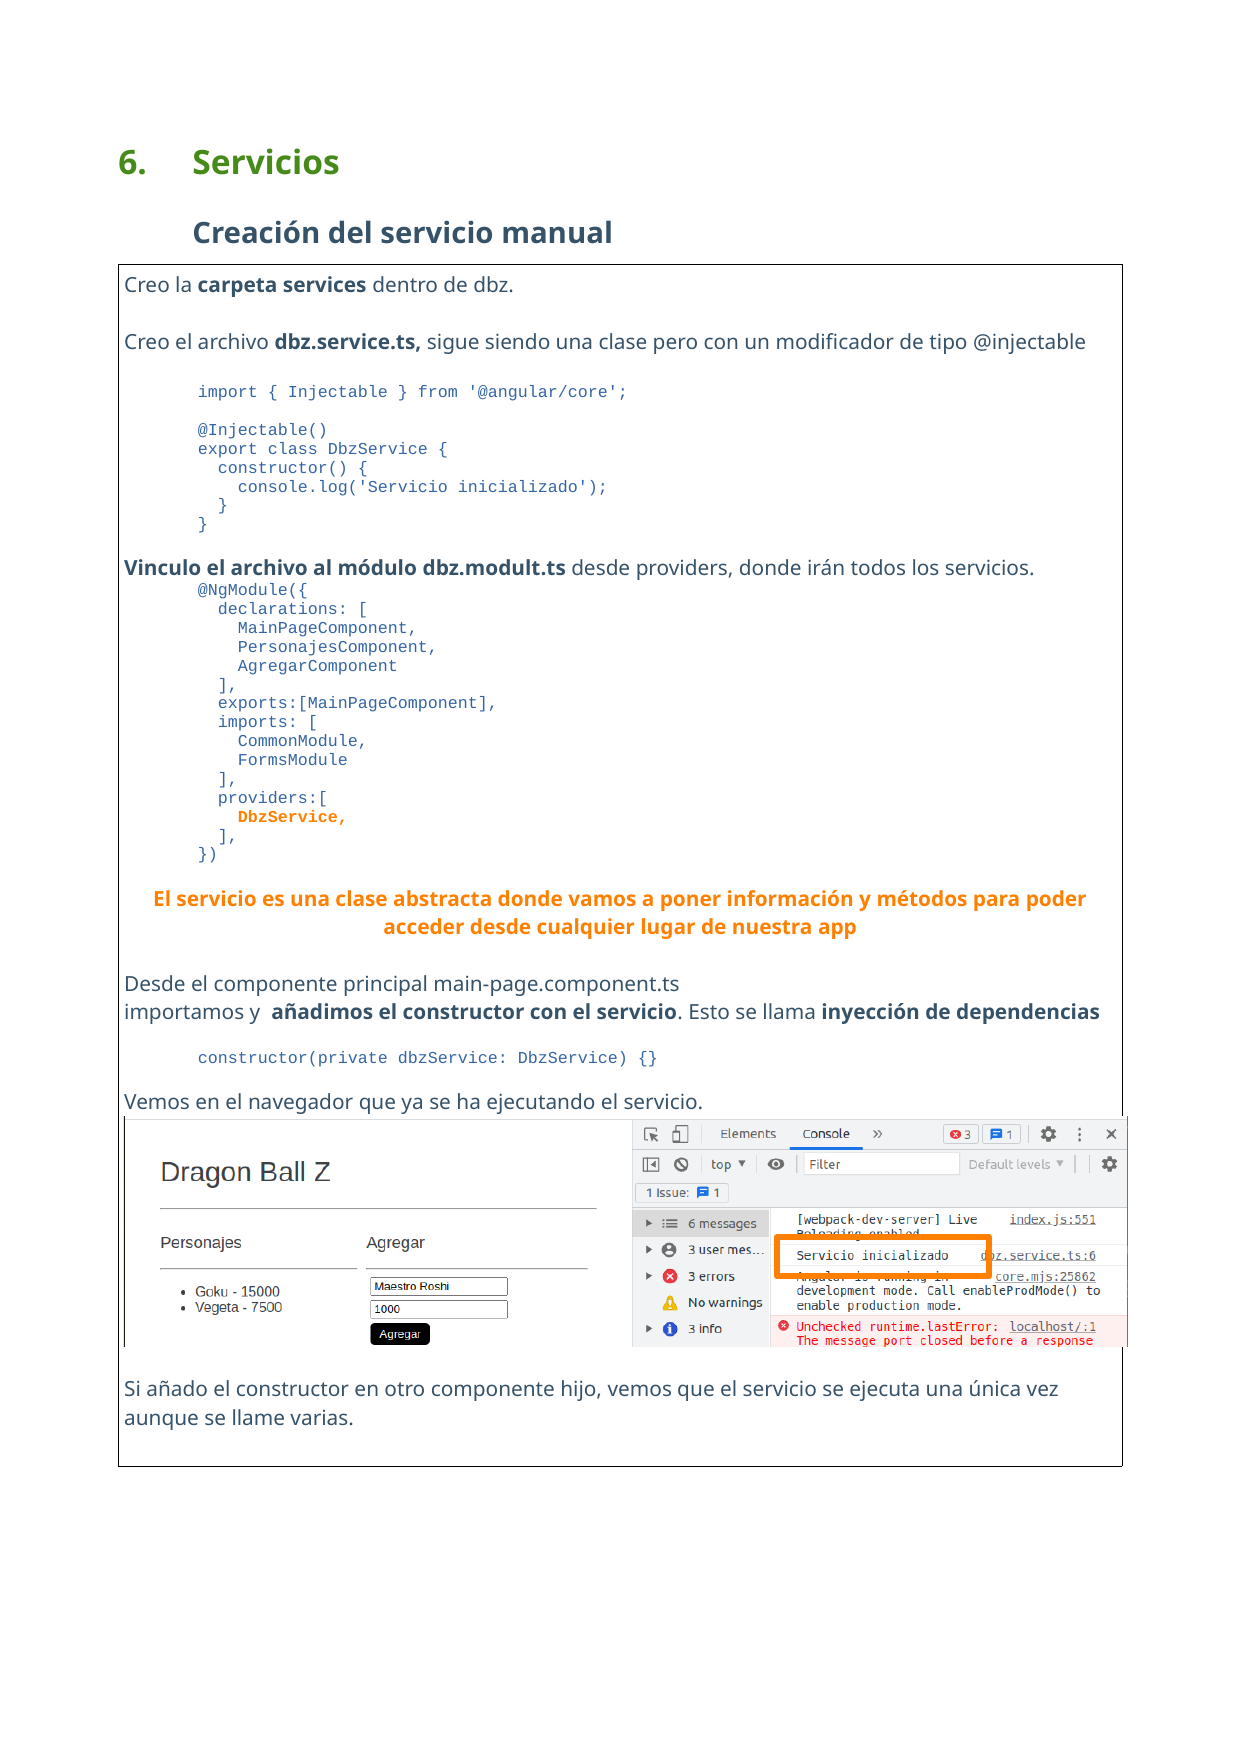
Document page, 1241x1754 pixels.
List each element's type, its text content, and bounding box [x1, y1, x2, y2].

picture [123, 1116, 1128, 1347]
subtitle Servicios [118, 139, 1122, 185]
table_header Creo la carpeta services dentro de dbz. Creo el archivo dbz.service.ts, sigue siendo una clase pero con un modificador de tipo @injectable import { Injectable } from '@angular/core'; @Injectable() export class DbzService { constructor() { console.log('Servicio inicializado'); } } Vinculo el archivo al módulo dbz.modult.ts desde providers, donde irán todos los servicios. @NgModule({ declarations: [ MainPageComponent, PersonajesComponent, AgregarComponent ], exports:[MainPageComponent], imports: [ CommonModule, FormsModule ], providers:[ DbzService, ], }) El servicio es una clase abstracta donde vamos a poner información y métodos para poder acceder desde cualquier lugar de nuestra app Desde el componente principal main-page.component.ts importamos y añadimos el constructor con el servicio. Esto se llama inyección de dependencias constructor(private dbzService: DbzService) {} Vemos en el navegador que ya se ha ejecutando el servicio. Si añado el constructor en otro componente hijo, vemos que el servicio se ejecuta una única vez aunque se llame varias. [119, 265, 1122, 1466]
subtitle Creación del servicio manual [118, 212, 1122, 252]
